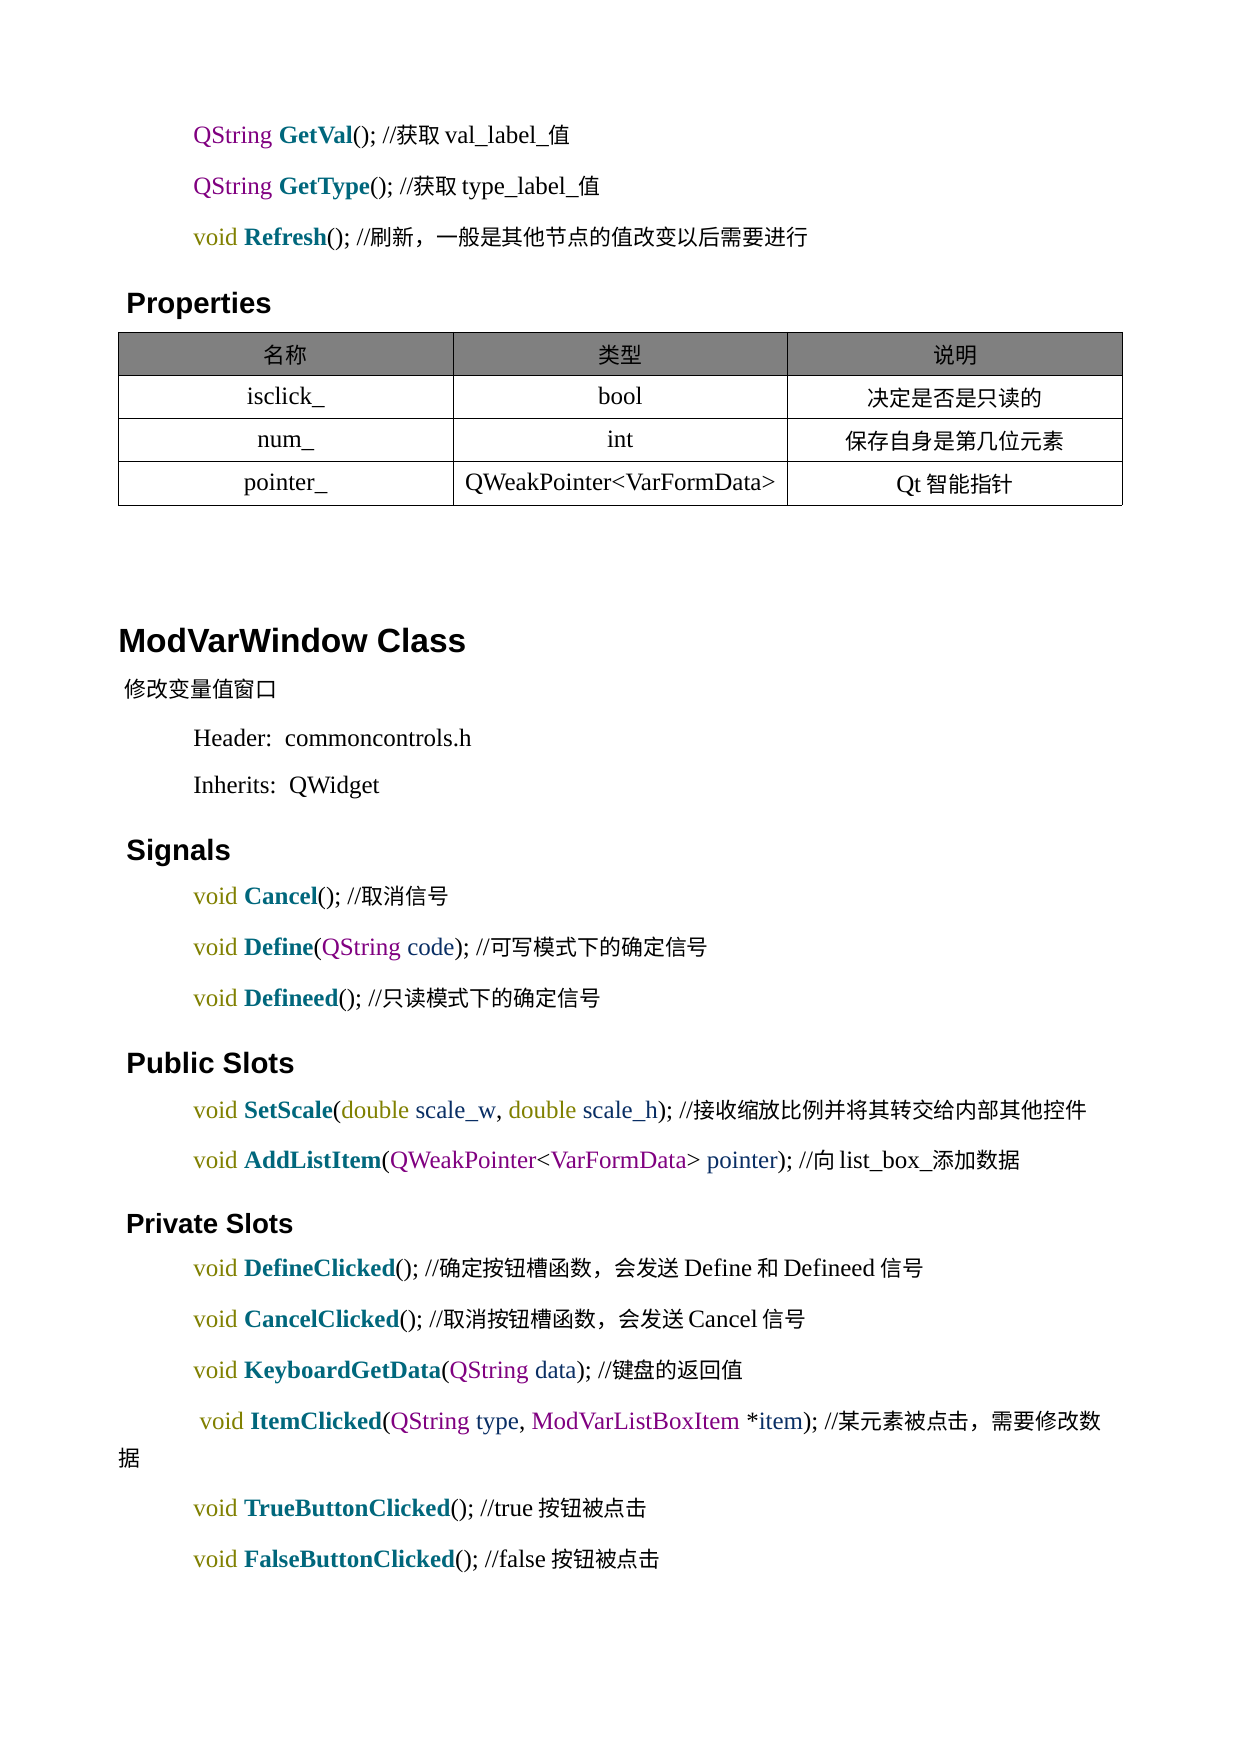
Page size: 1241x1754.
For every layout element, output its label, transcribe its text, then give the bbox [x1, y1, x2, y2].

text void KeyboardGetData(QString data); //键盘的返回值 [118, 1353, 1122, 1385]
text QString GetType(); //获取type_label_值 [118, 169, 1122, 201]
table_cell QWeakPointer<VarFormData> [454, 462, 787, 505]
table_cell isclick_ [119, 376, 453, 418]
text void Defineed(); //只读模式下的确定信号 [118, 981, 1122, 1012]
table_header 名称 [119, 333, 453, 375]
text void ItemClicked(QString type, ModVarListBoxItem *item); //某元素被点击，需要修改数据 [118, 1404, 1122, 1472]
subtitle Properties [118, 286, 1122, 319]
text void FalseButtonClicked(); //false按钮被点击 [118, 1542, 1122, 1574]
text void AddListItem(QWeakPointer<VarFormData> pointer); //向list_box_添加数据 [118, 1143, 1122, 1175]
table_header 类型 [454, 333, 787, 375]
text void Define(QString code); //可写模式下的确定信号 [118, 930, 1122, 962]
text void CancelClicked(); //取消按钮槽函数，会发送Cancel信号 [118, 1302, 1122, 1334]
text void TrueButtonClicked(); //true按钮被点击 [118, 1491, 1122, 1523]
table_cell int [454, 419, 787, 461]
table_header 说明 [788, 333, 1122, 375]
text 修改变量值窗口 [118, 672, 1122, 704]
text QString GetVal(); //获取val_label_值 [118, 118, 1122, 150]
table_cell 决定是否是只读的 [788, 376, 1122, 418]
text void SetScale(double scale_w, double scale_h); //接收缩放比例并将其转交给内部其他控件 [118, 1093, 1122, 1124]
subtitle Private Slots [118, 1207, 1122, 1239]
subtitle Public Slots [118, 1046, 1122, 1080]
text void Cancel(); //取消信号 [118, 879, 1122, 911]
text Header: commoncontrols.h [118, 723, 1122, 752]
subtitle ModVarWindow Class [118, 621, 1122, 659]
table_cell 保存自身是第几位元素 [788, 419, 1122, 461]
text void DefineClicked(); //确定按钮槽函数，会发送Define和Defineed信号 [118, 1251, 1122, 1283]
subtitle Signals [118, 833, 1122, 866]
table_cell num_ [119, 419, 453, 461]
text Inherits: QWidget [118, 771, 1122, 799]
table_cell bool [454, 376, 787, 418]
table_cell pointer_ [119, 462, 453, 505]
text void Refresh(); //刷新，一般是其他节点的值改变以后需要进行 [118, 220, 1122, 252]
table_cell Qt智能指针 [788, 462, 1122, 505]
